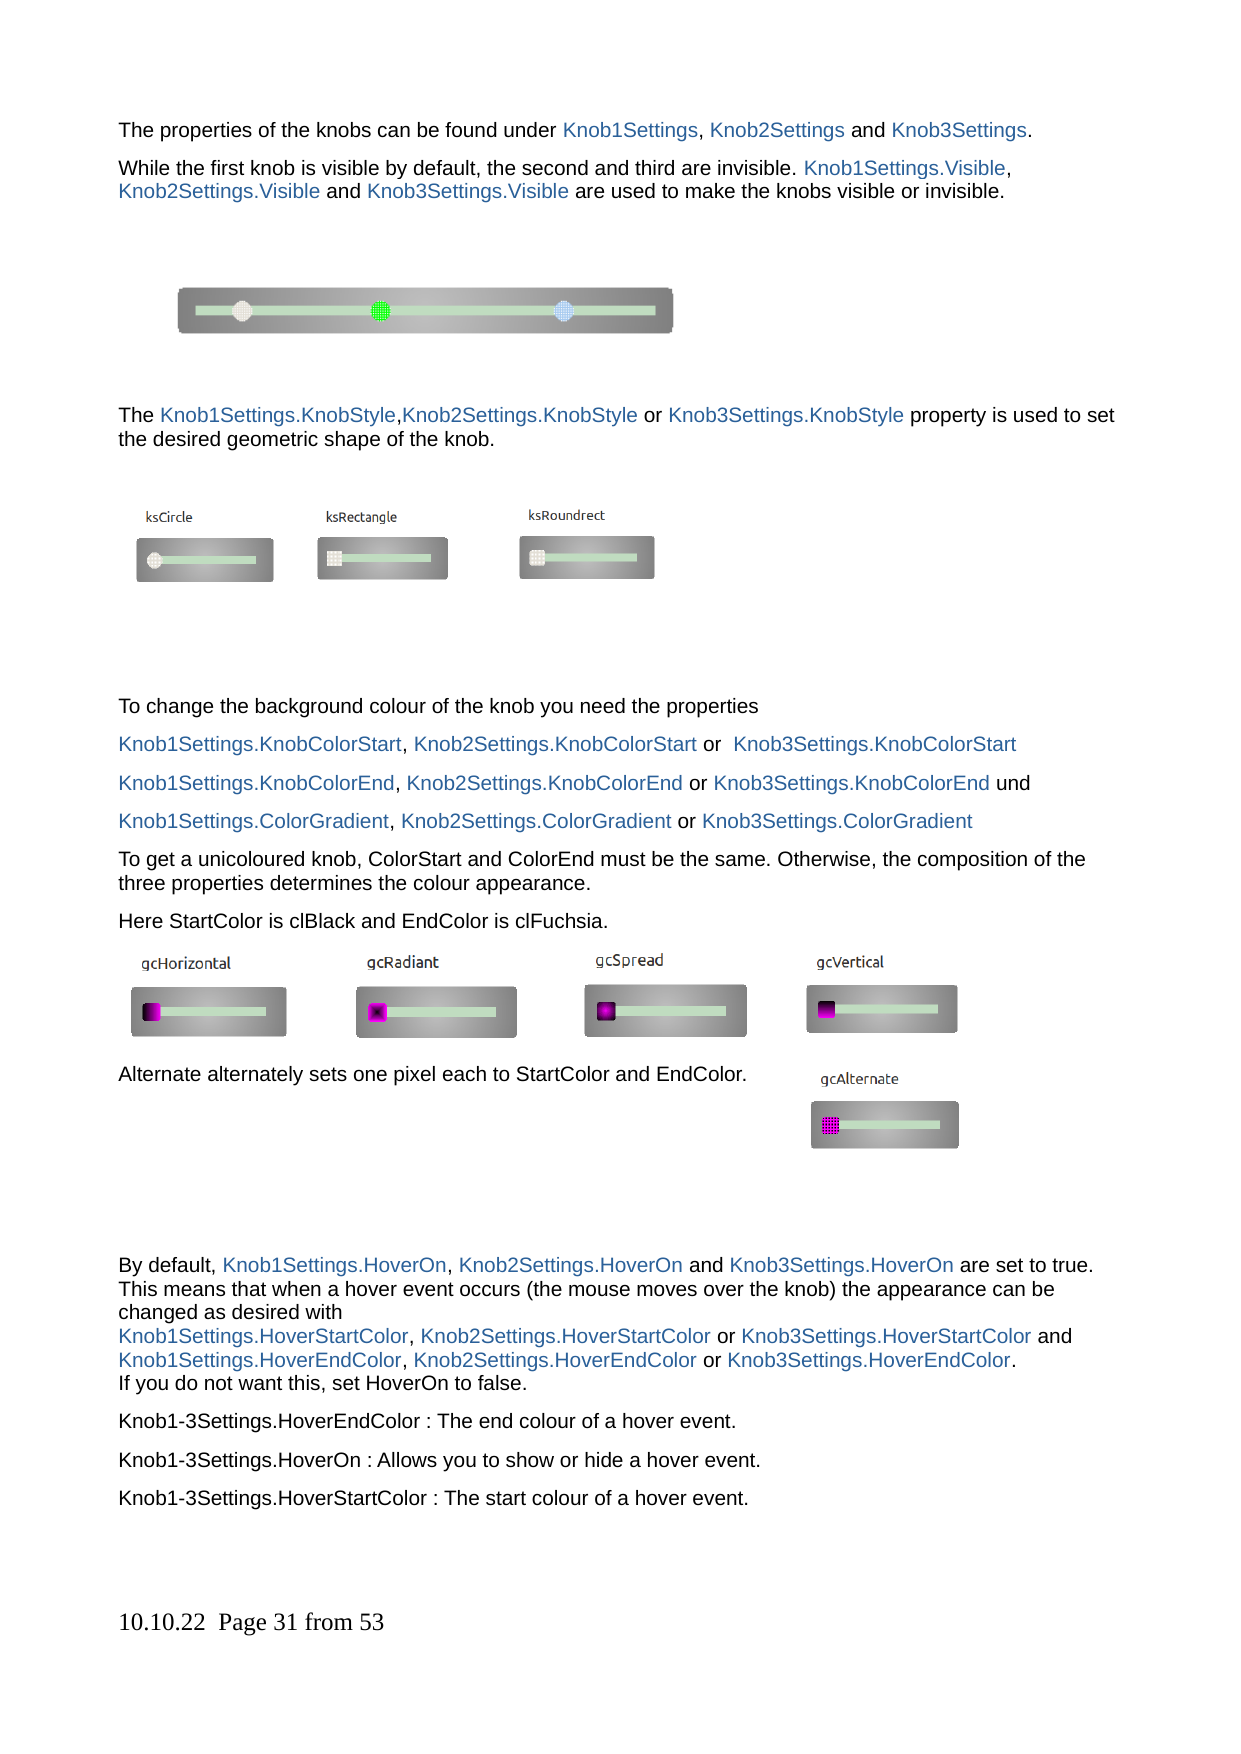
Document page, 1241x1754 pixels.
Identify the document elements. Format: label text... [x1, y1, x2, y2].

text Knob1-3Settings.HoverEndColor : The end colour of a hover event. [118, 1410, 1122, 1434]
text Alternate alternately sets one pixel each to StartColor and EndColor. [118, 1062, 1122, 1086]
text While the first knob is visible by default, the second and third are invisible. Knob1Settings.Visible, Knob2Settings.Visible and Knob3Settings.Visible are used to make the knobs visible or invisible. [118, 156, 1122, 204]
text The Knob1Settings.KnobStyle,Knob2Settings.KnobStyle or Knob3Settings.KnobStyle property is used to set the desired geometric shape of the knob. [118, 403, 1122, 451]
picture [118, 950, 297, 1050]
picture [339, 949, 539, 1048]
picture [797, 949, 967, 1044]
picture [800, 1069, 974, 1160]
text By default, Knob1Settings.HoverOn, Knob2Settings.HoverOn and Knob3Settings.HoverOn are set to true. This means that when a hover event occurs (the mouse moves over the knob) the appearance can be changed as desired with Knob1Settings.HoverStartColor, Knob2Settings.HoverStartColor or Knob3Settings.HoverStartColor and Knob1Settings.HoverEndColor, Knob2Settings.HoverEndColor or Knob3Settings.HoverEndColor. If you do not want this, set HoverOn to false. [118, 1253, 1122, 1395]
picture [308, 506, 460, 589]
text Knob1Settings.KnobColorStart, Knob2Settings.KnobColorStart or Knob3Settings.KnobColorStart [118, 733, 1122, 757]
picture [572, 950, 758, 1048]
text Here StartColor is clBlack and EndColor is clFuchsia. [118, 909, 1122, 933]
picture [159, 267, 697, 354]
text Knob1-3Settings.HoverStartColor : The start colour of a hover event. [118, 1486, 1122, 1510]
text The properties of the knobs can be found under Knob1Settings, Knob2Settings and Knob3Settings. [118, 118, 1122, 142]
text To change the background colour of the knob you need the properties [118, 695, 1122, 718]
text Knob1Settings.KnobColorEnd, Knob2Settings.KnobColorEnd or Knob3Settings.KnobColorEnd und [118, 771, 1122, 795]
text To get a unicoloured knob, ColorStart and ColorEnd must be the same. Otherwise, the composition of the three properties determines the colour appearance. [118, 848, 1122, 895]
picture [507, 503, 671, 589]
picture [128, 504, 280, 595]
text Knob1Settings.ColorGradient, Knob2Settings.ColorGradient or Knob3Settings.ColorGradient [118, 809, 1122, 833]
text Knob1-3Settings.HoverOn : Allows you to show or hide a hover event. [118, 1448, 1122, 1472]
